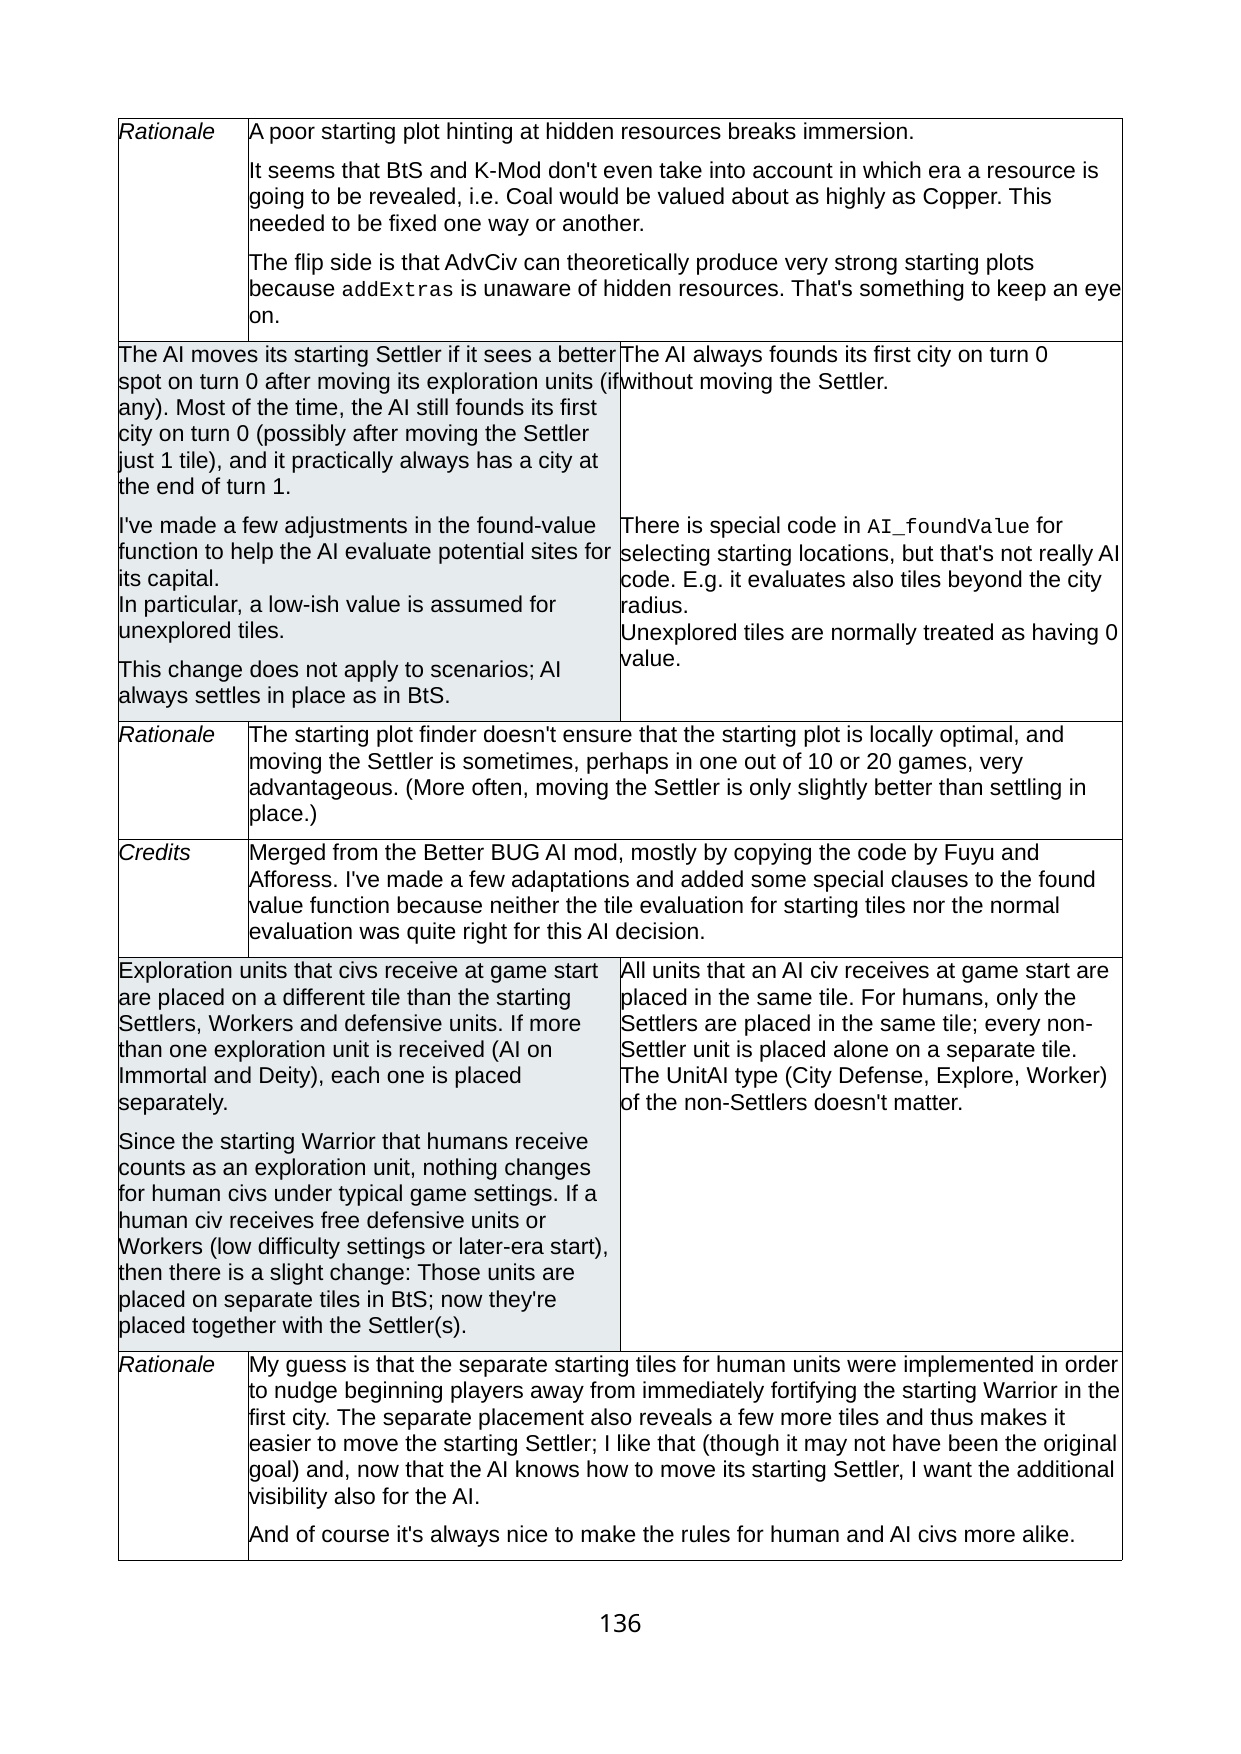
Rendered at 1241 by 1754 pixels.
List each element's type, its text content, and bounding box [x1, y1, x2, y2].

table_cell A poor starting plot hinting at hidden resources breaks immersion. It seems that BtS and K-Mod don't even take into account in which era a resource is going to be revealed, i.e. Coal would be valued about as highly as Copper. This needed to be fixed one way or another. The flip side is that AdvCiv can theoretically produce very strong starting plots because addExtras is unaware of hidden resources. That's something to keep an eye on. [249, 119, 1122, 341]
table_cell The AI moves its starting Settler if it sees a better spot on turn 0 after moving its exploration units (if any). Most of the time, the AI still founds its first city on turn 0 (possibly after moving the Settler just 1 tile), and it practically always has a city at the end of turn 1. I've made a few adjustments in the found-value function to help the AI evaluate potential sites for its capital. In particular, a low-ish value is assumed for unexplored tiles. This change does not apply to scenarios; AI always settles in place as in BtS. [119, 342, 620, 721]
table_cell Rationale [119, 1352, 248, 1560]
table_cell The AI always founds its first city on turn 0 without moving the Settler. There is special code in AI_foundValue for selecting starting locations, but that's not really AI code. E.g. it evaluates also tiles beyond the city radius. Unexplored tiles are normally treated as having 0 value. [621, 342, 1122, 721]
table_cell Rationale [119, 119, 248, 341]
table_cell Merged from the Better BUG AI mod, mostly by copying the code by Fuyu and Afforess. I've made a few adaptations and added some special clauses to the found value function because neither the tile evaluation for starting tiles nor the normal evaluation was quite right for this AI decision. [249, 840, 1122, 957]
table_cell All units that an AI civ receives at game start are placed in the same tile. For humans, only the Settlers are placed in the same tile; every non-Settler unit is placed alone on a separate tile. The UnitAI type (City Defense, Explore, Worker) of the non-Settlers doesn't matter. [621, 958, 1122, 1351]
table_cell My guess is that the separate starting tiles for human units were implemented in order to nudge beginning players away from immediately fortifying the starting Warrior in the first city. The separate placement also reveals a few more tiles and thus makes it easier to move the starting Settler; I like that (though it may not have been the original goal) and, now that the AI knows how to move its starting Settler, I want the additional visibility also for the AI. And of course it's always nice to make the rules for human and AI civs more alike. [249, 1352, 1122, 1560]
table_cell Exploration units that civs receive at game start are placed on a different tile than the starting Settlers, Workers and defensive units. If more than one exploration unit is received (AI on Immortal and Deity), each one is placed separately. Since the starting Warrior that humans receive counts as an exploration unit, nothing changes for human civs under typical game settings. If a human civ receives free defensive units or Workers (low difficulty settings or later-era start), then there is a slight change: Those units are placed on separate tiles in BtS; now they're placed together with the Settler(s). [119, 958, 620, 1351]
table_cell Rationale [119, 722, 248, 839]
table_cell Credits [119, 840, 248, 957]
table_cell The starting plot finder doesn't ensure that the starting plot is locally optimal, and moving the Settler is sometimes, perhaps in one out of 10 or 20 games, very advantageous. (More often, moving the Settler is only slightly better than settling in place.) [249, 722, 1122, 839]
